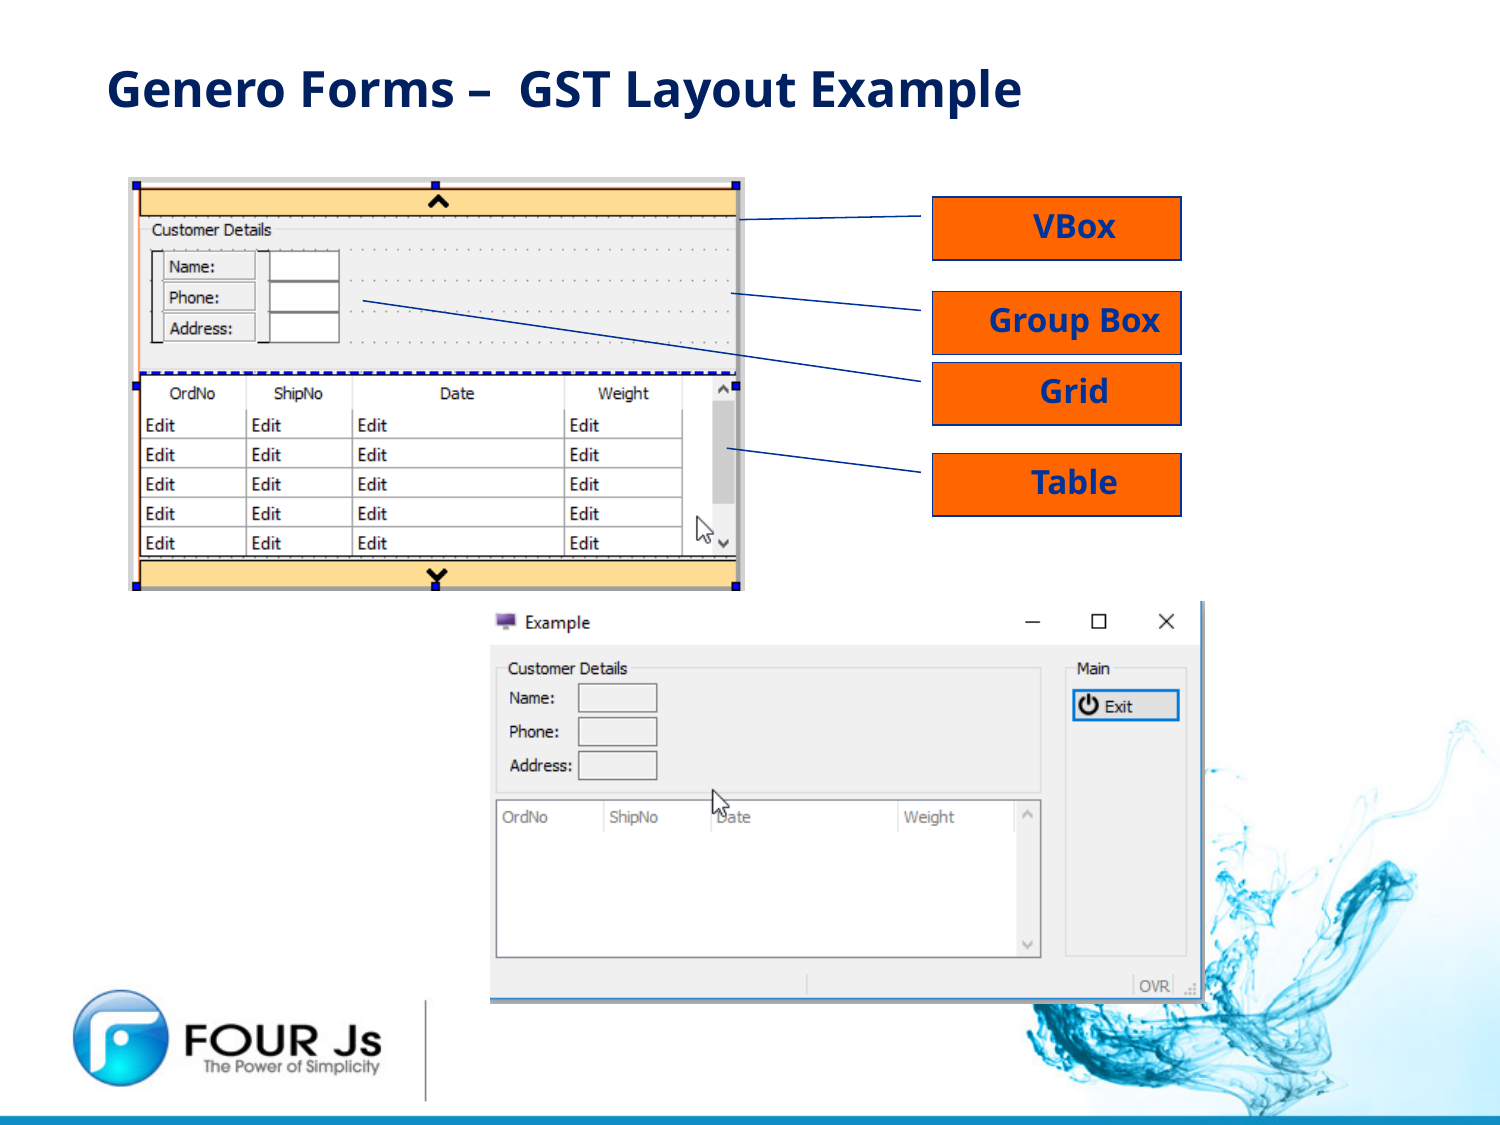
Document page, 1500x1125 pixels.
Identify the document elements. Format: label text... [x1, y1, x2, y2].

picture [0, 0, 1500, 1117]
text_box Group Box [932, 292, 1181, 354]
title Genero Forms – GST Layout Example [106, 35, 1388, 142]
text_box VBox [932, 197, 1181, 260]
text_box Table [932, 453, 1181, 516]
text_box Grid [932, 363, 1181, 425]
